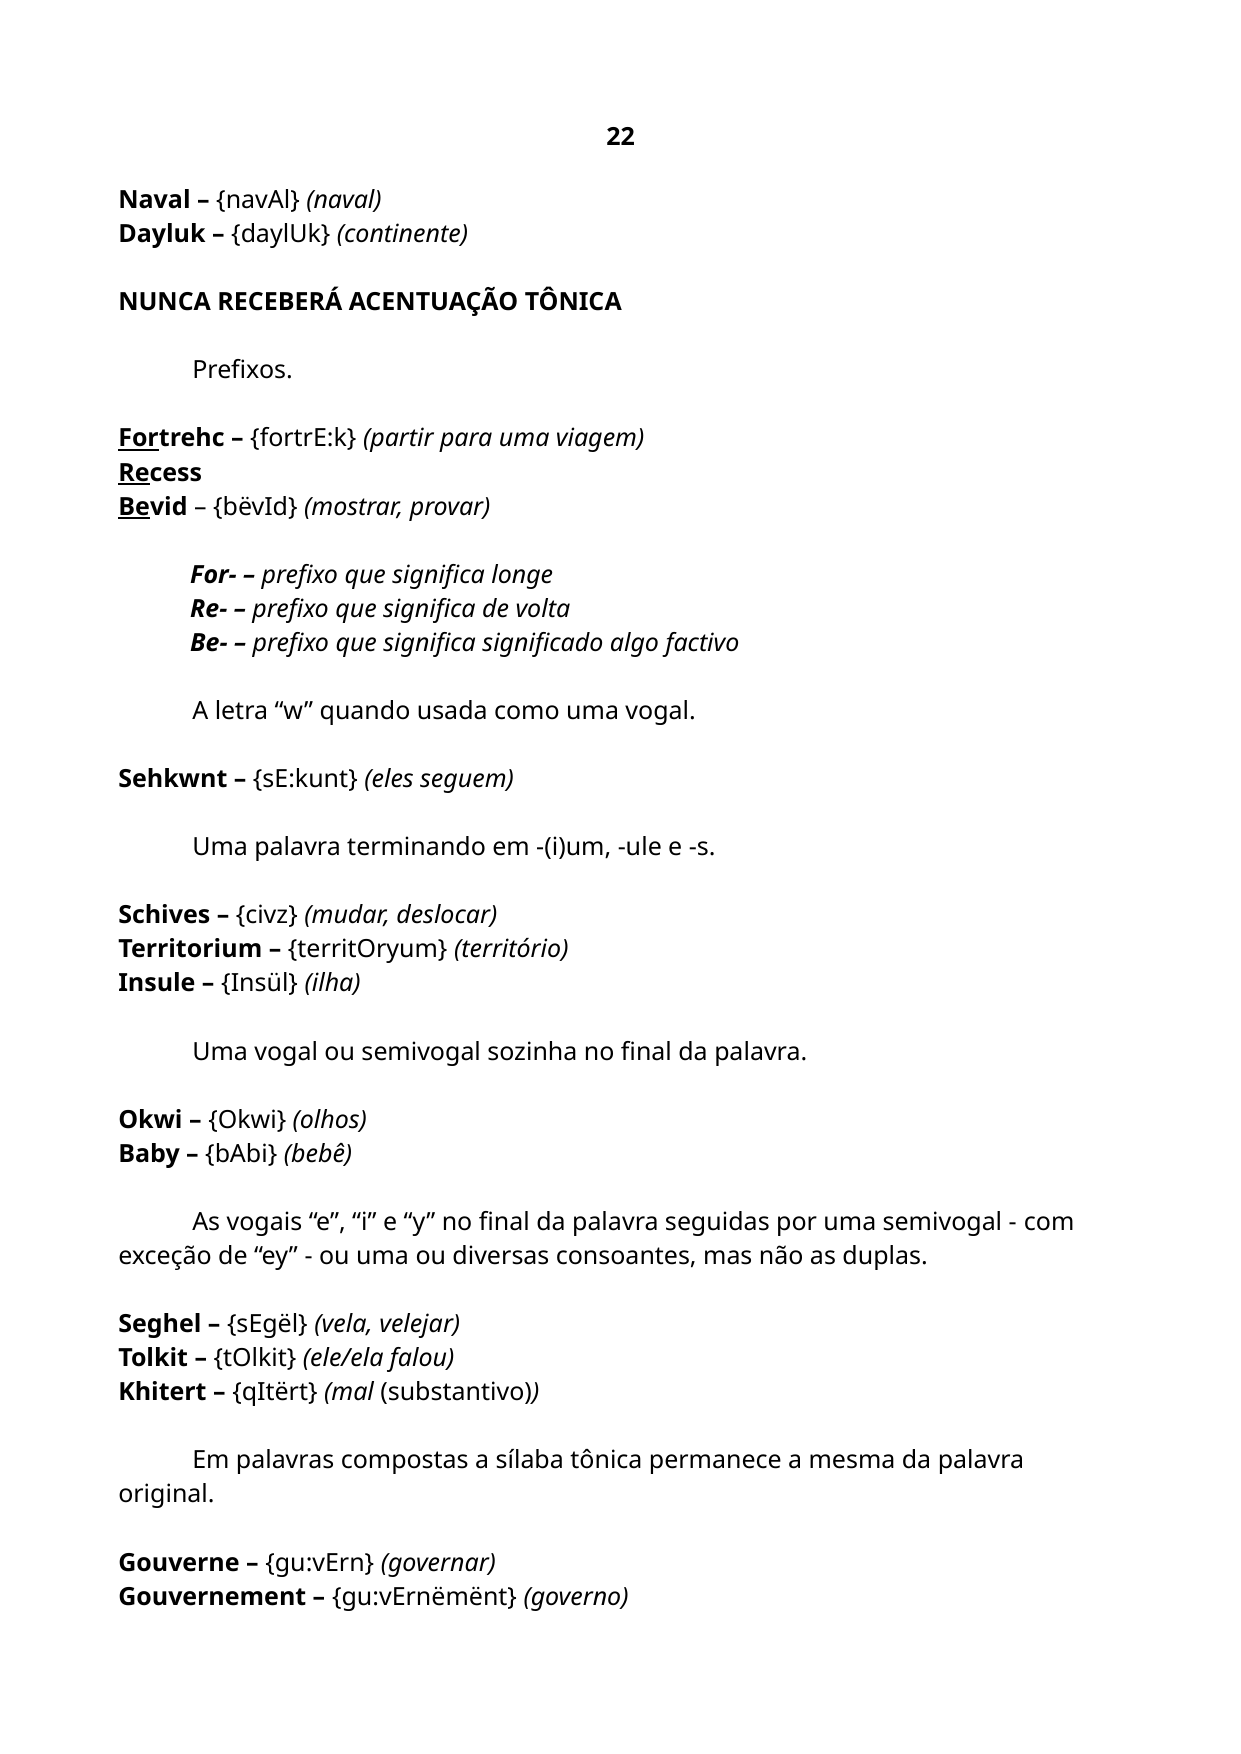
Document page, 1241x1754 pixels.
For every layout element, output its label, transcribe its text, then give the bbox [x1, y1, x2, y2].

text Sehkwnt – {sE:kunt} (eles seguem) [118, 761, 1123, 795]
text Tolkit – {tOlkit} (ele/ela falou) [118, 1340, 1123, 1374]
text Baby – {bAbi} (bebê) [118, 1135, 1123, 1169]
text Schives – {civz} (mudar, deslocar) [118, 897, 1123, 931]
text Okwi – {Okwi} (olhos) [118, 1101, 1123, 1135]
text Khitert – {qItërt} (mal (substantivo)) [118, 1374, 1123, 1408]
text Em palavras compostas a sílaba tônica permanece a mesma da palavra original. [118, 1442, 1123, 1510]
text A letra “w” quando usada como uma vogal. [118, 693, 1123, 727]
text For- – prefixo que significa longe [190, 556, 1123, 590]
text Re- – prefixo que significa de volta [190, 590, 1123, 624]
text Uma palavra terminando em -(i)um, -ule e -s. [118, 829, 1123, 863]
text Bevid – {bëvId} (mostrar, provar) [118, 488, 1123, 522]
text Naval – {navAl} (naval) [118, 182, 1123, 216]
subtitle NUNCA RECEBERÁ ACENTUAÇÃO TÔNICA [118, 284, 1123, 318]
text As vogais “e”, “i” e “y” no final da palavra seguidas por uma semivogal - com exceção de “ey” - ou uma ou diversas consoantes, mas não as duplas. [118, 1203, 1123, 1272]
text Recess [118, 454, 1123, 488]
text Prefixos. [118, 352, 1123, 386]
text Gouvernement – {gu:vErnëmënt} (governo) [118, 1578, 1123, 1612]
text Insule – {Insül} (ilha) [118, 965, 1123, 999]
text Fortrehc – {fortrE:k} (partir para uma viagem) [118, 420, 1123, 454]
text Territorium – {territOryum} (território) [118, 931, 1123, 965]
text Gouverne – {gu:vErn} (governar) [118, 1544, 1123, 1578]
text Be- – prefixo que significa significado algo factivo [190, 624, 1123, 658]
text Seghel – {sEgël} (vela, velejar) [118, 1306, 1123, 1340]
text Dayluk – {daylUk} (continente) [118, 216, 1123, 250]
text Uma vogal ou semivogal sozinha no final da palavra. [118, 1033, 1123, 1067]
